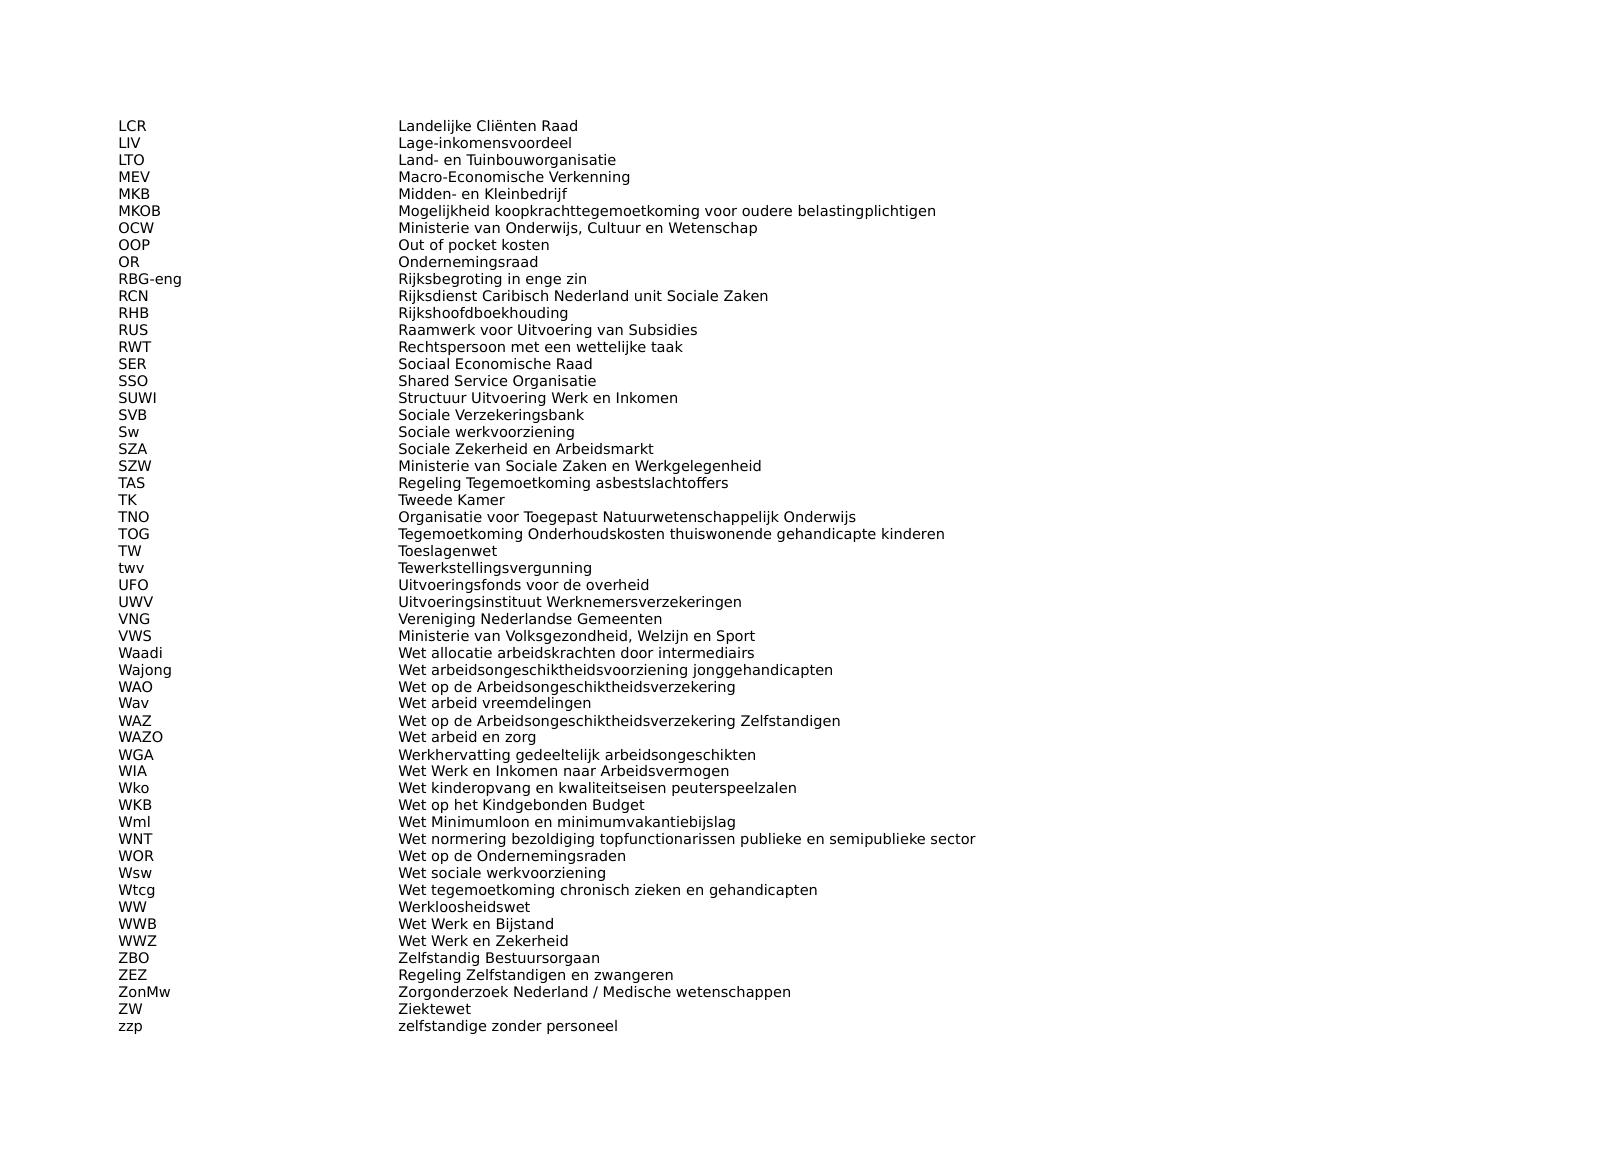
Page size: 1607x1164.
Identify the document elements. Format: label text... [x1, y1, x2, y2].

table_cell WGA [118, 746, 392, 763]
table_cell Lage-inkomensvoordeel [392, 135, 1488, 152]
table_cell Wsw [118, 865, 392, 882]
table_cell Wko [118, 780, 392, 797]
table_cell Wet op de Arbeidsongeschiktheidsverzekering [392, 679, 1488, 695]
table_cell LTO [118, 152, 392, 169]
table_cell Wet arbeid vreemdelingen [392, 695, 1488, 712]
table_cell Sociale Verzekeringsbank [392, 407, 1488, 424]
table_cell ZonMw [118, 984, 392, 1001]
table_cell Rijkshoofdboekhouding [392, 305, 1488, 322]
table_cell WIA [118, 763, 392, 780]
table_cell WKB [118, 797, 392, 814]
table_cell Wml [118, 814, 392, 831]
table_cell SZW [118, 458, 392, 475]
table_cell Rechtspersoon met een wettelijke taak [392, 339, 1488, 356]
table_cell Macro-Economische Verkenning [392, 169, 1488, 186]
table_cell SVB [118, 407, 392, 424]
table_cell Ministerie van Volksgezondheid, Welzijn en Sport [392, 628, 1488, 644]
table_cell WWZ [118, 933, 392, 950]
table_cell RBG-eng [118, 271, 392, 288]
table_cell Wet op de Arbeidsongeschiktheidsverzekering Zelfstandigen [392, 713, 1488, 729]
table_cell Wet op het Kindgebonden Budget [392, 797, 1488, 814]
table_cell WNT [118, 831, 392, 848]
table_cell Wet Werk en Inkomen naar Arbeidsvermogen [392, 763, 1488, 780]
table_cell Regeling Tegemoetkoming asbestslachtoffers [392, 475, 1488, 492]
table_cell Ministerie van Sociale Zaken en Werkgelegenheid [392, 458, 1488, 475]
table_cell Tweede Kamer [392, 492, 1488, 509]
table_cell Ministerie van Onderwijs, Cultuur en Wetenschap [392, 220, 1488, 237]
table_cell WOR [118, 848, 392, 865]
table_cell Vereniging Nederlandse Gemeenten [392, 611, 1488, 627]
table_cell WWB [118, 916, 392, 933]
table_cell WAO [118, 679, 392, 695]
table_cell Wet Werk en Bijstand [392, 916, 1488, 933]
table_cell OR [118, 254, 392, 271]
table_cell Werkloosheidswet [392, 899, 1488, 916]
table_cell TAS [118, 475, 392, 492]
table_cell Sociale Zekerheid en Arbeidsmarkt [392, 441, 1488, 458]
table_cell Mogelijkheid koopkrachttegemoetkoming voor oudere belastingplichtigen [392, 203, 1488, 220]
table_cell Tegemoetkoming Onderhoudskosten thuiswonende gehandicapte kinderen [392, 526, 1488, 543]
table_cell Raamwerk voor Uitvoering van Subsidies [392, 322, 1488, 339]
table_cell RHB [118, 305, 392, 322]
table_cell Wtcg [118, 882, 392, 899]
table_cell UWV [118, 594, 392, 611]
table_cell Landelijke Cliënten Raad [392, 118, 1488, 135]
table_cell MEV [118, 169, 392, 186]
table_cell Sw [118, 424, 392, 441]
table_cell SZA [118, 441, 392, 458]
table_cell TK [118, 492, 392, 509]
table_cell Werkhervatting gedeeltelijk arbeidsongeschikten [392, 746, 1488, 763]
table_cell Midden- en Kleinbedrijf [392, 186, 1488, 203]
table_cell ZEZ [118, 967, 392, 984]
table_cell Shared Service Organisatie [392, 373, 1488, 390]
table_cell Toeslagenwet [392, 543, 1488, 559]
table_cell Sociale werkvoorziening [392, 424, 1488, 441]
table_cell SER [118, 356, 392, 373]
table_cell RCN [118, 288, 392, 305]
table_cell WAZ [118, 713, 392, 729]
table_cell RUS [118, 322, 392, 339]
table_cell ZBO [118, 950, 392, 967]
table_cell Wet tegemoetkoming chronisch zieken en gehandicapten [392, 882, 1488, 899]
table_cell Wet Werk en Zekerheid [392, 933, 1488, 950]
table_cell Organisatie voor Toegepast Natuurwetenschappelijk Onderwijs [392, 509, 1488, 526]
table_cell Zorgonderzoek Nederland / Medische wetenschappen [392, 984, 1488, 1001]
table_cell UFO [118, 577, 392, 593]
table_cell VNG [118, 611, 392, 627]
table_cell Waadi [118, 645, 392, 661]
table_cell TOG [118, 526, 392, 543]
table_cell Tewerkstellingsvergunning [392, 560, 1488, 577]
table_cell Wet Minimumloon en minimumvakantiebijslag [392, 814, 1488, 831]
table_cell Uitvoeringsinstituut Werknemersverzekeringen [392, 594, 1488, 611]
table_cell Wet normering bezoldiging topfunctionarissen publieke en semipublieke sector [392, 831, 1488, 848]
table_cell SSO [118, 373, 392, 390]
table_cell RWT [118, 339, 392, 356]
table_cell WW [118, 899, 392, 916]
table_cell Ziektewet [392, 1001, 1488, 1018]
table_cell OOP [118, 237, 392, 254]
table_cell Wet kinderopvang en kwaliteitseisen peuterspeelzalen [392, 780, 1488, 797]
table_cell LCR [118, 118, 392, 135]
table_cell Rijksdienst Caribisch Nederland unit Sociale Zaken [392, 288, 1488, 305]
table_cell Uitvoeringsfonds voor de overheid [392, 577, 1488, 593]
table_cell Wajong [118, 661, 392, 678]
table_cell Rijksbegroting in enge zin [392, 271, 1488, 288]
table_cell Structuur Uitvoering Werk en Inkomen [392, 390, 1488, 407]
table_cell Regeling Zelfstandigen en zwangeren [392, 967, 1488, 984]
table_cell MKB [118, 186, 392, 203]
table_cell Zelfstandig Bestuursorgaan [392, 950, 1488, 967]
table_cell TNO [118, 509, 392, 526]
table_cell Ondernemingsraad [392, 254, 1488, 271]
table_cell SUWI [118, 390, 392, 407]
table_cell WAZO [118, 729, 392, 746]
table_cell Wet arbeid en zorg [392, 729, 1488, 746]
table_cell twv [118, 560, 392, 577]
table_cell zzp [118, 1018, 392, 1035]
table_cell Wet arbeidsongeschiktheidsvoorziening jonggehandicapten [392, 661, 1488, 678]
table_cell MKOB [118, 203, 392, 220]
table_cell TW [118, 543, 392, 559]
table_cell Sociaal Economische Raad [392, 356, 1488, 373]
table_cell Wav [118, 695, 392, 712]
table_cell OCW [118, 220, 392, 237]
table_cell VWS [118, 628, 392, 644]
table_cell Wet allocatie arbeidskrachten door intermediairs [392, 645, 1488, 661]
table_cell Land- en Tuinbouworganisatie [392, 152, 1488, 169]
table_cell Out of pocket kosten [392, 237, 1488, 254]
table_cell Wet sociale werkvoorziening [392, 865, 1488, 882]
table_cell zelfstandige zonder personeel [392, 1018, 1488, 1035]
table_cell Wet op de Ondernemingsraden [392, 848, 1488, 865]
table_cell LIV [118, 135, 392, 152]
table_cell ZW [118, 1001, 392, 1018]
